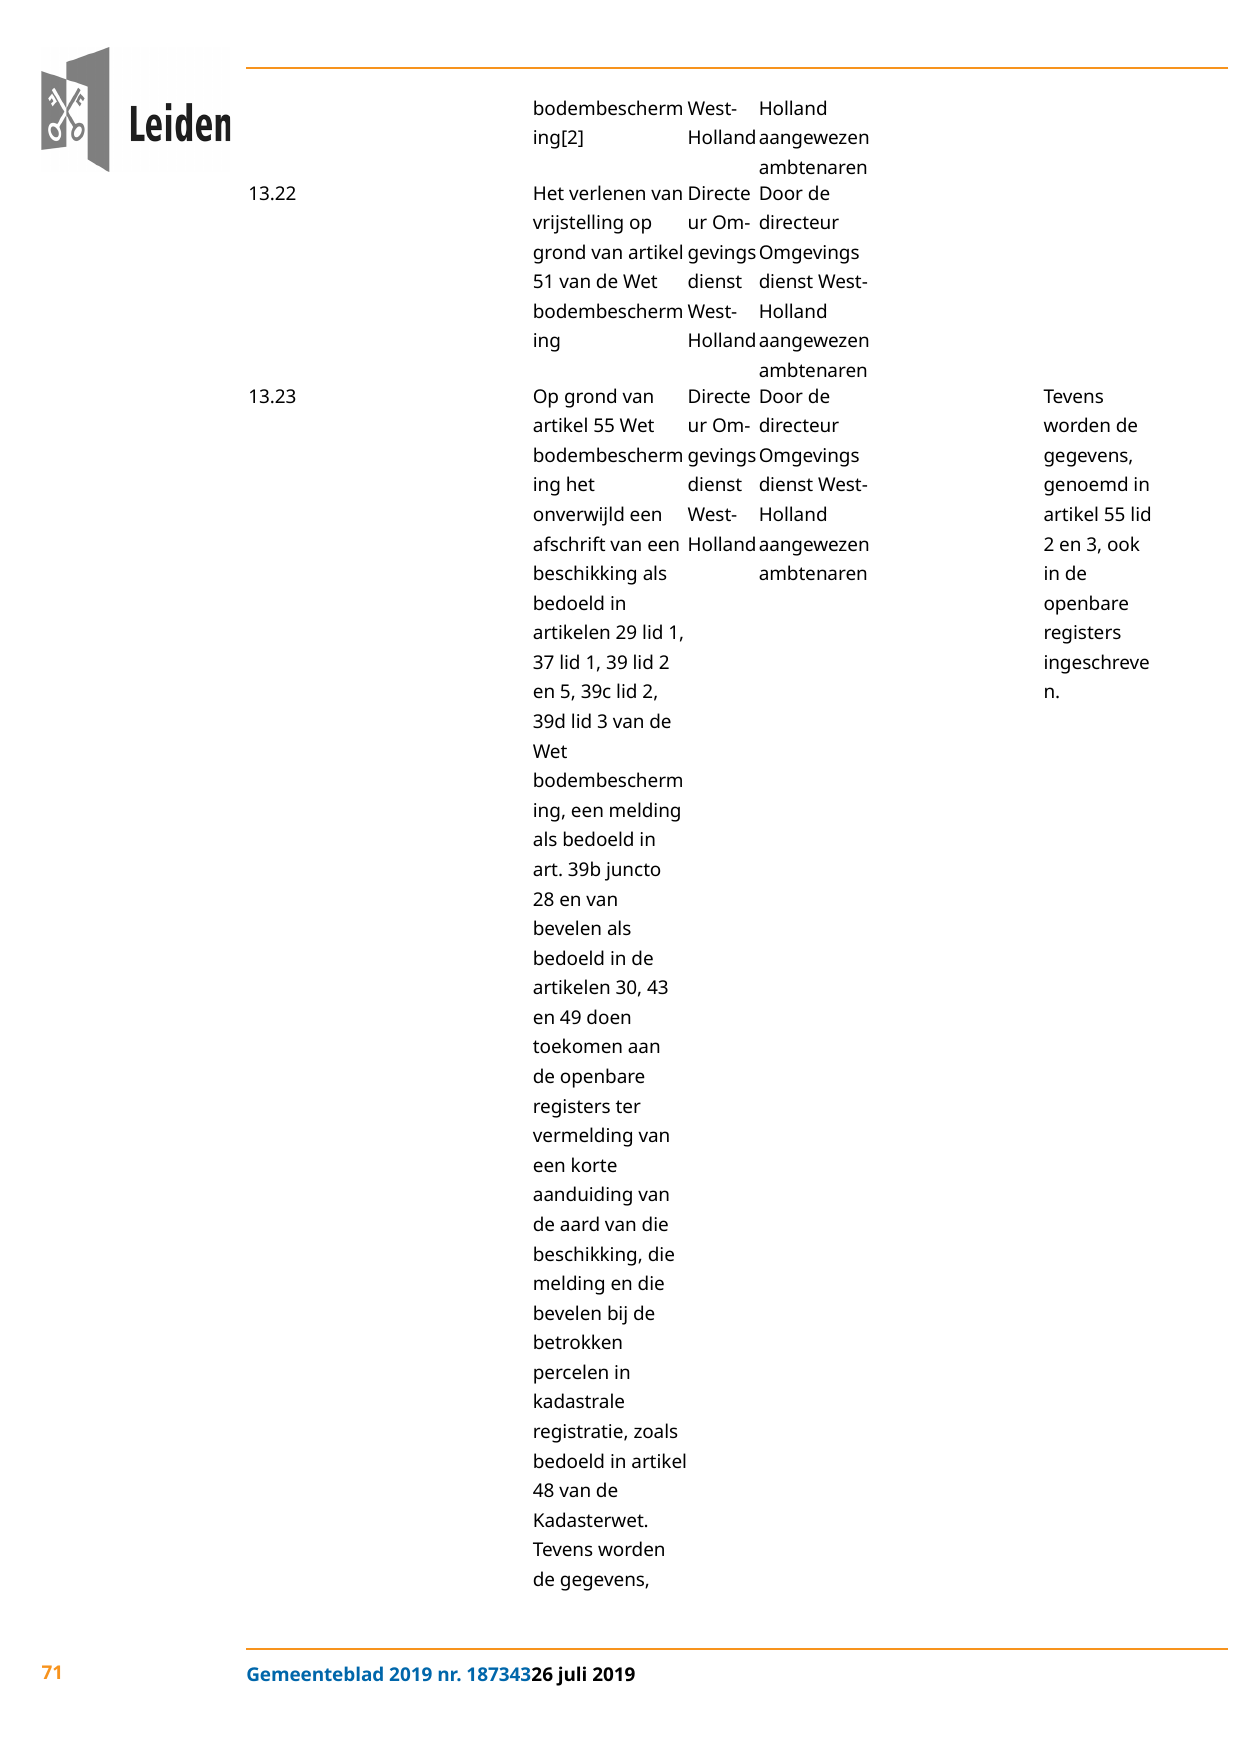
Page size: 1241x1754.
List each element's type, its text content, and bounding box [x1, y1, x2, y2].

table_cell [248, 95, 533, 180]
table_cell Tevens worden de gegevens, genoemd in artikel 55 lid 2 en 3, ook in de openbare registers ingeschreven. [1043, 383, 1152, 1592]
table_cell [901, 180, 972, 383]
table_cell [972, 383, 1043, 1592]
picture [41, 47, 231, 172]
table_cell Op grond van artikel 55 Wet bodembescherming het onverwijld een afschrift van een beschikking als bedoeld in artikelen 29 lid 1, 37 lid 1, 39 lid 2 en 5, 39c lid 2, 39d lid 3 van de Wet bodembescherming, een melding als bedoeld in art. 39b juncto 28 en van bevelen als bedoeld in de artikelen 30, 43 en 49 doen toekomen aan de openbare registers ter vermelding van een korte aanduiding van de aard van die beschikking, die melding en die bevelen bij de betrokken percelen in kadastrale registratie, zoals bedoeld in artikel 48 van de Kadasterwet. Tevens worden de gegevens, [533, 383, 687, 1592]
table_cell Directeur Om-gevings dienst West-Holland [688, 383, 758, 1592]
table_cell [1043, 180, 1152, 383]
table_cell 13.22 [248, 180, 533, 383]
table_cell [972, 95, 1043, 180]
table_cell Het verlenen van vrijstelling op grond van artikel 51 van de Wet bodembescherming [533, 180, 687, 383]
table_cell Holland aangewezen ambtenaren [759, 95, 901, 180]
table_cell bodembescherming[2] [533, 95, 687, 180]
table_cell [1043, 95, 1152, 180]
table_cell Directeur Om-gevings dienst West-Holland [688, 180, 758, 383]
table_cell [901, 383, 972, 1592]
table_cell West-Holland [688, 95, 758, 180]
table_cell [972, 180, 1043, 383]
table_cell Door de directeur Omgevings dienst West-Holland aangewezen ambtenaren [759, 180, 901, 383]
table_cell 13.23 [248, 383, 533, 1592]
table_cell Door de directeur Omgevings dienst West-Holland aangewezen ambtenaren [759, 383, 901, 1592]
table_cell [901, 95, 972, 180]
